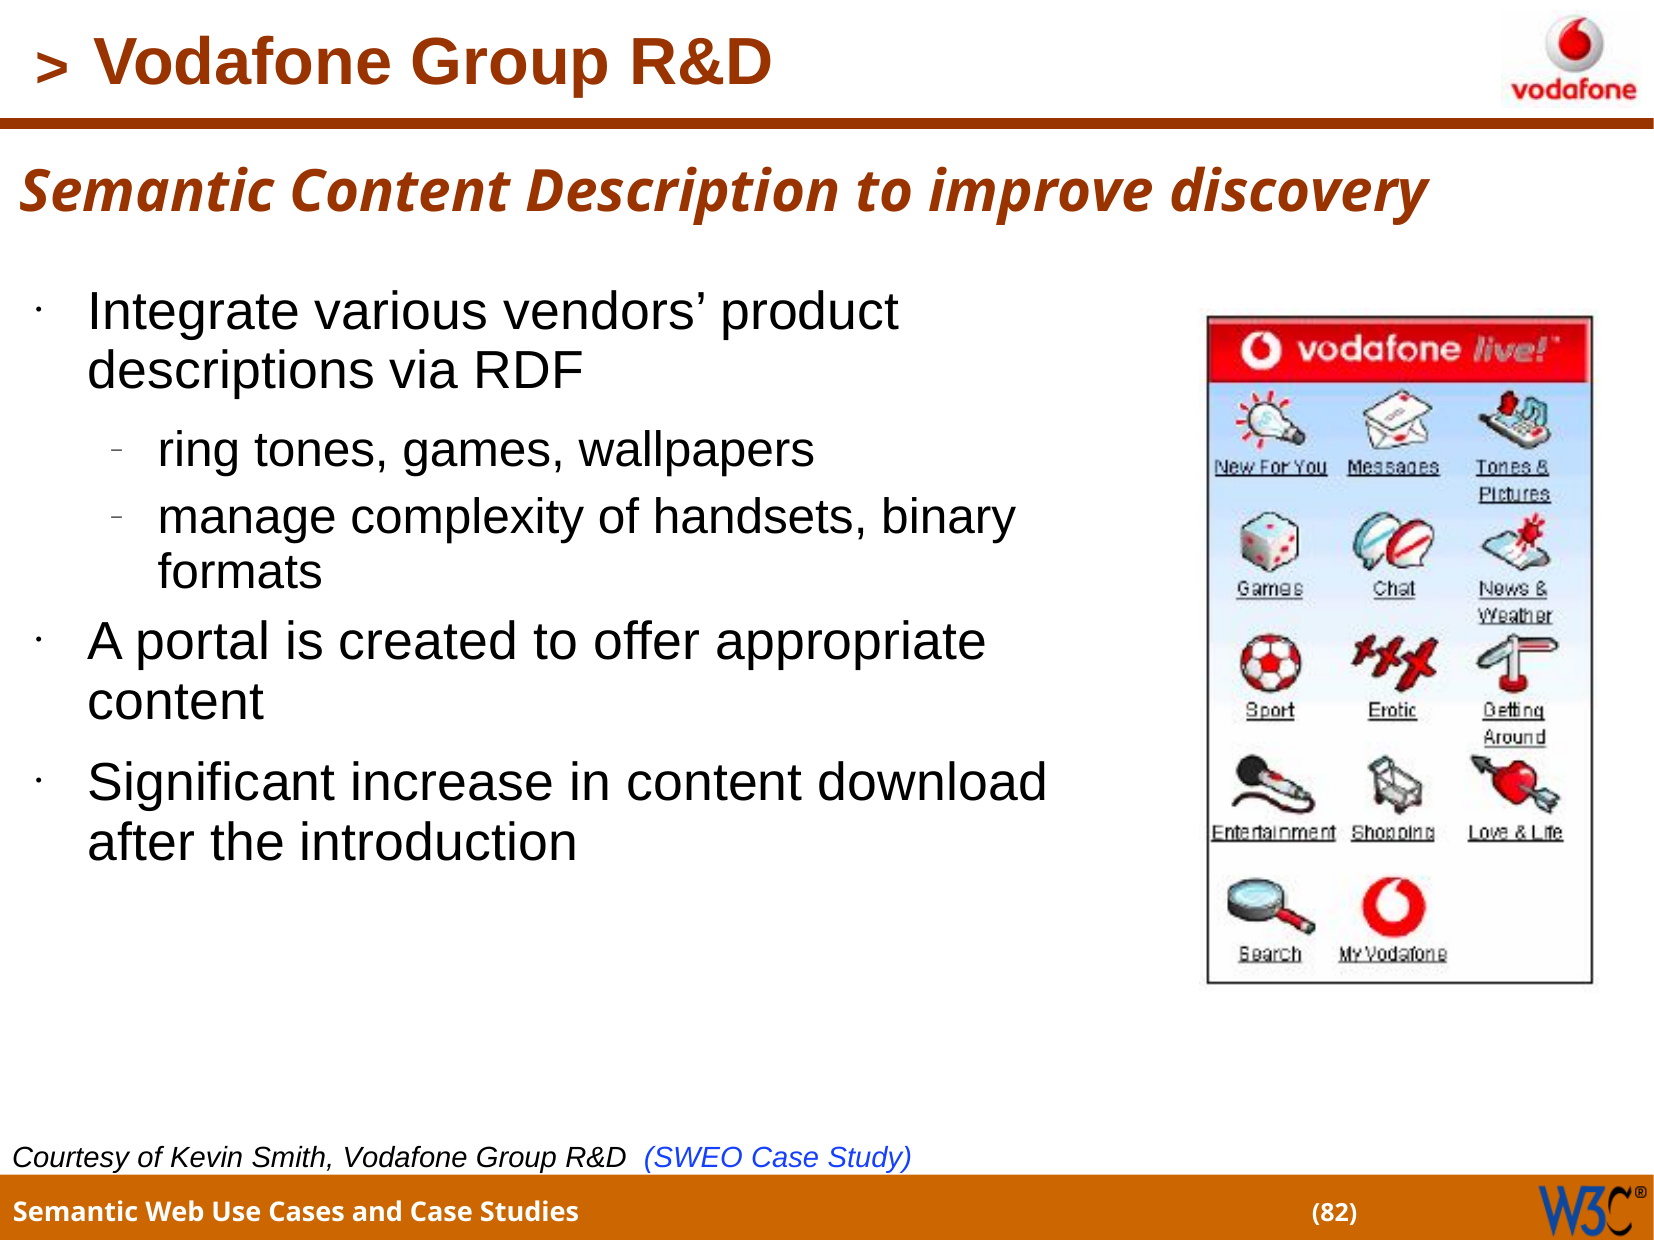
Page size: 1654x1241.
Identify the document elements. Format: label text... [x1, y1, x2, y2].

picture [1199, 308, 1606, 997]
title Vodafone Group R&D [93, 0, 1493, 124]
list Integrate various vendors’ product descriptions via RDF ring tones, games, wallpapers manage complexity of handsets, binary formats A portal is created to offer appropriate content Significant increase in content download after the introduction [17, 277, 1118, 876]
text_box Semantic Content Description to improve discovery [19, 149, 1561, 223]
picture [1535, 1183, 1651, 1240]
text_box Courtesy of Kevin Smith, Vodafone Group R&D (SWEO Case Study) [11, 1139, 914, 1173]
picture [1501, 10, 1641, 108]
